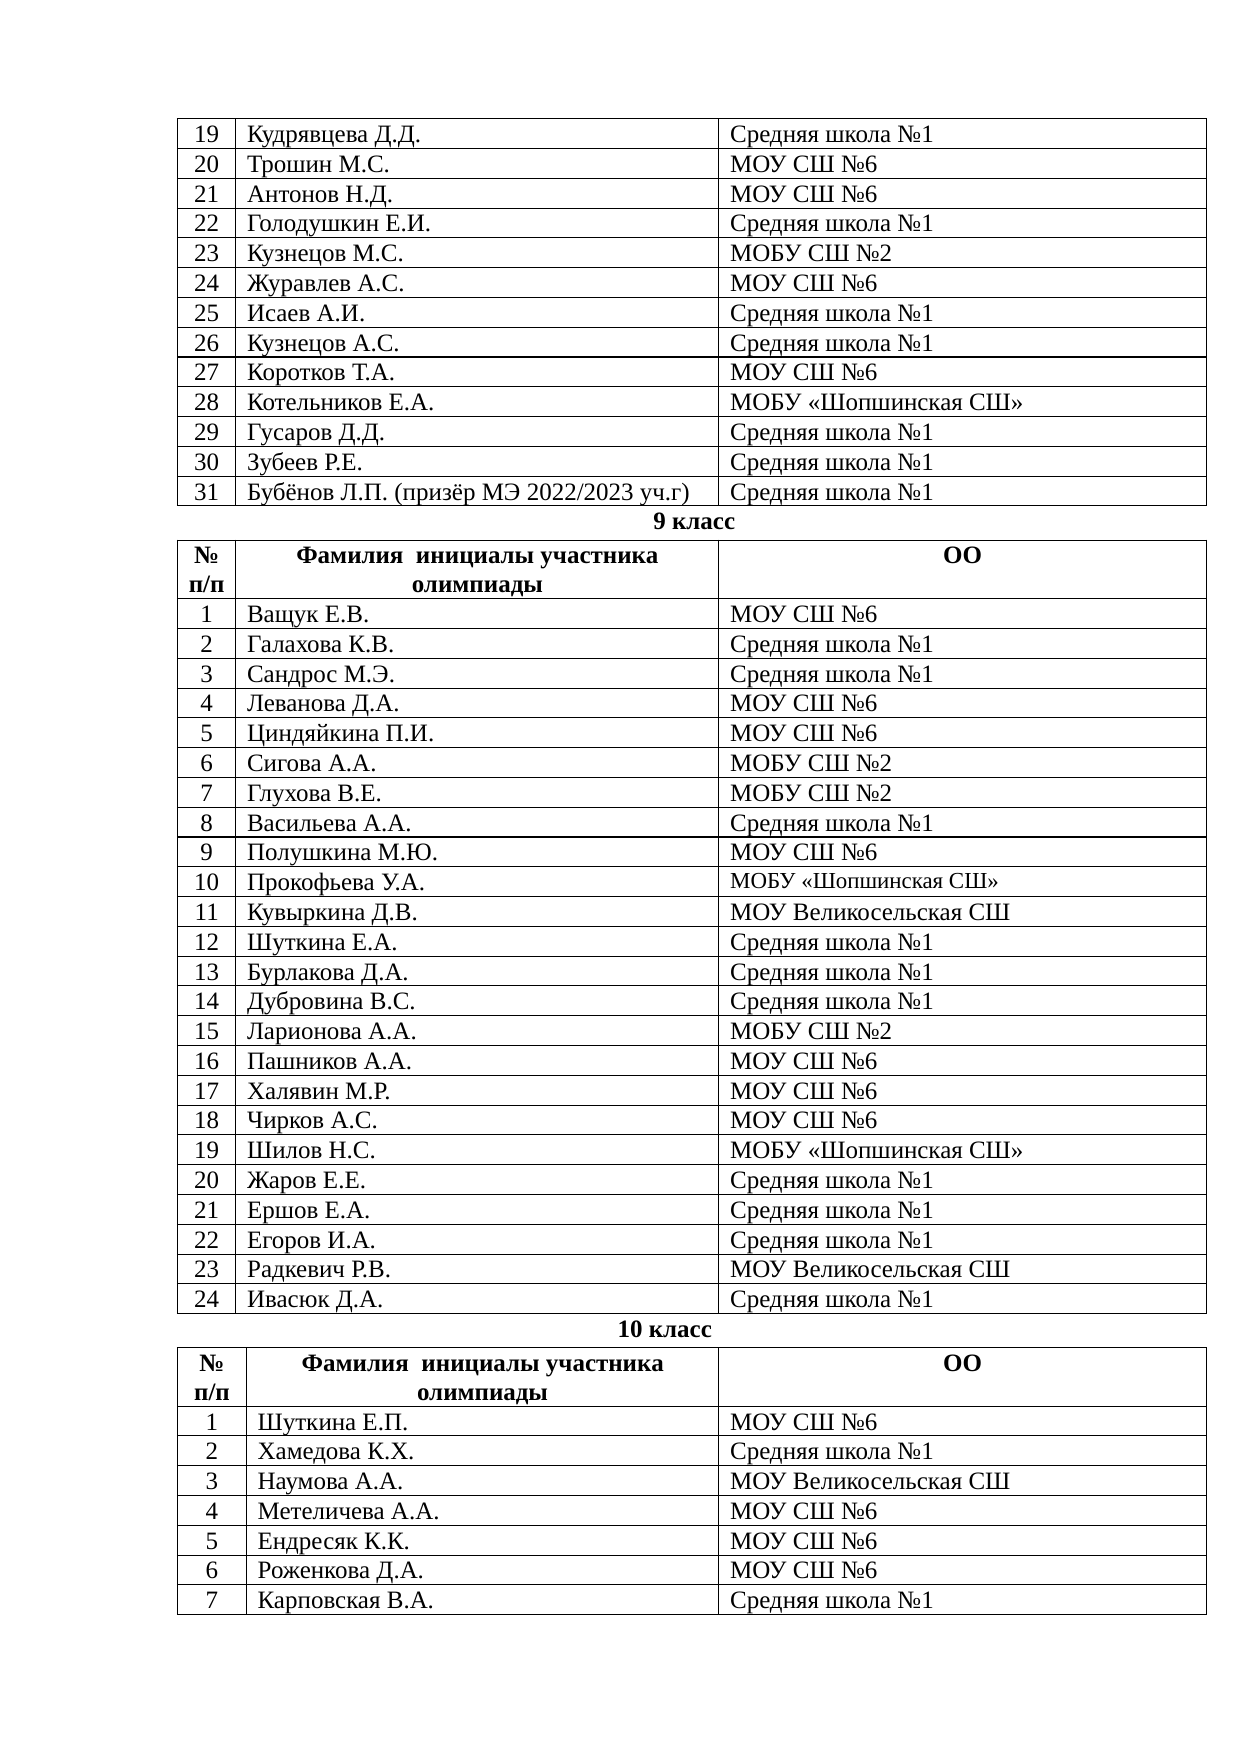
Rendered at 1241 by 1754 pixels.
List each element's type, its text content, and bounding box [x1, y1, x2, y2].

table_cell Средняя школа №1 [719, 328, 1206, 356]
table_cell 4 [178, 689, 235, 717]
table_cell Васильева А.А. [236, 808, 718, 836]
table_cell 20 [178, 1165, 235, 1194]
table_cell 19 [178, 1135, 235, 1164]
table_cell 29 [178, 417, 235, 446]
table_cell 26 [178, 328, 235, 356]
table_header ОО [719, 541, 1206, 598]
table_cell Коротков Т.А. [236, 358, 718, 386]
table_cell 2 [178, 1436, 246, 1465]
table_cell Средняя школа №1 [719, 808, 1206, 836]
table_cell Кузнецов А.С. [236, 328, 718, 356]
table_cell 19 [178, 119, 235, 148]
table_cell 5 [178, 1526, 246, 1554]
table_cell Халявин М.Р. [236, 1076, 718, 1104]
table_cell 3 [178, 1466, 246, 1495]
table_cell 28 [178, 387, 235, 416]
table_cell МОБУ СШ №2 [719, 238, 1206, 267]
table_cell 8 [178, 808, 235, 836]
table_header Фамилия инициалы участника олимпиады [247, 1348, 718, 1406]
table_cell 18 [178, 1106, 235, 1134]
table_header № п/п [178, 1348, 246, 1406]
table_cell 14 [178, 986, 235, 1015]
table_cell 20 [178, 149, 235, 178]
table_cell 24 [178, 1284, 235, 1313]
table_cell МОУ Великосельская СШ [719, 1255, 1206, 1283]
table_cell МОБУ СШ №2 [719, 748, 1206, 777]
table_cell МОУ СШ №6 [719, 358, 1206, 386]
table_cell 16 [178, 1046, 235, 1075]
table_cell 2 [178, 629, 235, 658]
text 9 класс [236, 506, 1152, 535]
table_cell 15 [178, 1016, 235, 1045]
table_cell Голодушкин Е.И. [236, 209, 718, 237]
table_cell Средняя школа №1 [719, 957, 1206, 985]
table_cell 9 [178, 838, 235, 866]
table_cell Полушкина М.Ю. [236, 838, 718, 866]
table_cell Журавлев А.С. [236, 268, 718, 297]
table_cell 21 [178, 1195, 235, 1224]
table_cell Кудрявцева Д.Д. [236, 119, 718, 148]
table_cell 6 [178, 748, 235, 777]
table_cell МОУ Великосельская СШ [719, 897, 1206, 926]
table_cell 7 [178, 1585, 246, 1614]
table_cell Средняя школа №1 [719, 1436, 1206, 1465]
table_cell Котельников Е.А. [236, 387, 718, 416]
table_cell Шуткина Е.П. [247, 1407, 718, 1435]
table_cell МОУ Великосельская СШ [719, 1466, 1206, 1495]
table_cell 23 [178, 238, 235, 267]
table_cell Наумова А.А. [247, 1466, 718, 1495]
table_cell Сандрос М.Э. [236, 659, 718, 687]
table_cell 7 [178, 778, 235, 807]
table_cell 21 [178, 179, 235, 207]
table_cell Ендресяк К.К. [247, 1526, 718, 1554]
table_cell 10 [178, 867, 235, 896]
table_cell Сигова А.А. [236, 748, 718, 777]
table_cell МОУ СШ №6 [719, 718, 1206, 747]
table_cell 4 [178, 1496, 246, 1525]
table_cell Средняя школа №1 [719, 986, 1206, 1015]
table_cell Зубеев Р.Е. [236, 447, 718, 476]
table_cell 27 [178, 358, 235, 386]
table_cell Чирков А.С. [236, 1106, 718, 1134]
table_cell 5 [178, 718, 235, 747]
table_cell 25 [178, 298, 235, 327]
table_cell МОБУ СШ №2 [719, 778, 1206, 807]
table_cell Средняя школа №1 [719, 1585, 1206, 1614]
table_cell МОБУ «Шопшинская СШ» [719, 867, 1206, 896]
table_cell Карповская В.А. [247, 1585, 718, 1614]
table_cell Средняя школа №1 [719, 1225, 1206, 1253]
table_cell 17 [178, 1076, 235, 1104]
table_cell Глухова В.Е. [236, 778, 718, 807]
table_cell МОБУ «Шопшинская СШ» [719, 387, 1206, 416]
table_cell Трошин М.С. [236, 149, 718, 178]
table_cell Средняя школа №1 [719, 417, 1206, 446]
table_header Фамилия инициалы участника олимпиады [236, 541, 718, 598]
table_cell Бурлакова Д.А. [236, 957, 718, 985]
table_cell 11 [178, 897, 235, 926]
table_cell Роженкова Д.А. [247, 1556, 718, 1584]
text 10 класс [177, 1314, 1152, 1343]
table_cell Средняя школа №1 [719, 927, 1206, 956]
table_cell МОУ СШ №6 [719, 838, 1206, 866]
table_cell Галахова К.В. [236, 629, 718, 658]
table_cell Средняя школа №1 [719, 1165, 1206, 1194]
table_cell 30 [178, 447, 235, 476]
table_cell МОУ СШ №6 [719, 149, 1206, 178]
table_cell Хамедова К.Х. [247, 1436, 718, 1465]
table_cell МОБУ «Шопшинская СШ» [719, 1135, 1206, 1164]
table_cell Средняя школа №1 [719, 298, 1206, 327]
table_cell МОУ СШ №6 [719, 1556, 1206, 1584]
table_cell МОУ СШ №6 [719, 268, 1206, 297]
table_cell Жаров Е.Е. [236, 1165, 718, 1194]
table_cell МОУ СШ №6 [719, 1046, 1206, 1075]
table_cell Пашников А.А. [236, 1046, 718, 1075]
table_cell 22 [178, 209, 235, 237]
table_cell Гусаров Д.Д. [236, 417, 718, 446]
table_cell 23 [178, 1255, 235, 1283]
table_cell Средняя школа №1 [719, 447, 1206, 476]
table_cell Кузнецов М.С. [236, 238, 718, 267]
table_cell Дубровина В.С. [236, 986, 718, 1015]
table_cell МОУ СШ №6 [719, 599, 1206, 628]
table_cell 1 [178, 599, 235, 628]
table_cell 1 [178, 1407, 246, 1435]
table_cell МОБУ СШ №2 [719, 1016, 1206, 1045]
table_cell Ершов Е.А. [236, 1195, 718, 1224]
table_cell МОУ СШ №6 [719, 1076, 1206, 1104]
table_header № п/п [178, 541, 235, 598]
table_cell Кувыркина Д.В. [236, 897, 718, 926]
table_cell Средняя школа №1 [719, 477, 1206, 505]
table_cell Средняя школа №1 [719, 209, 1206, 237]
table_cell Шуткина Е.А. [236, 927, 718, 956]
table_cell 6 [178, 1556, 246, 1584]
table_cell МОУ СШ №6 [719, 689, 1206, 717]
table_cell Средняя школа №1 [719, 659, 1206, 687]
table_cell Ларионова А.А. [236, 1016, 718, 1045]
table_cell Средняя школа №1 [719, 1195, 1206, 1224]
table_cell 31 [178, 477, 235, 505]
table_cell 12 [178, 927, 235, 956]
table_cell Циндяйкина П.И. [236, 718, 718, 747]
table_cell Средняя школа №1 [719, 119, 1206, 148]
table_cell Радкевич Р.В. [236, 1255, 718, 1283]
table_cell Исаев А.И. [236, 298, 718, 327]
table_cell МОУ СШ №6 [719, 1407, 1206, 1435]
table_cell Средняя школа №1 [719, 1284, 1206, 1313]
table_cell Антонов Н.Д. [236, 179, 718, 207]
table_cell Прокофьева У.А. [236, 867, 718, 896]
table_cell МОУ СШ №6 [719, 1496, 1206, 1525]
table_cell Метеличева А.А. [247, 1496, 718, 1525]
table_cell Ващук Е.В. [236, 599, 718, 628]
table_cell Леванова Д.А. [236, 689, 718, 717]
table_cell Егоров И.А. [236, 1225, 718, 1253]
table_cell МОУ СШ №6 [719, 179, 1206, 207]
table_cell МОУ СШ №6 [719, 1106, 1206, 1134]
table_cell 3 [178, 659, 235, 687]
table_cell Шилов Н.С. [236, 1135, 718, 1164]
table_cell 24 [178, 268, 235, 297]
table_cell 13 [178, 957, 235, 985]
table_header ОО [719, 1348, 1206, 1406]
table_cell Бубёнов Л.П. (призёр МЭ 2022/2023 уч.г) [236, 477, 718, 505]
table_cell МОУ СШ №6 [719, 1526, 1206, 1554]
table_cell Средняя школа №1 [719, 629, 1206, 658]
table_cell 22 [178, 1225, 235, 1253]
table_cell Ивасюк Д.А. [236, 1284, 718, 1313]
